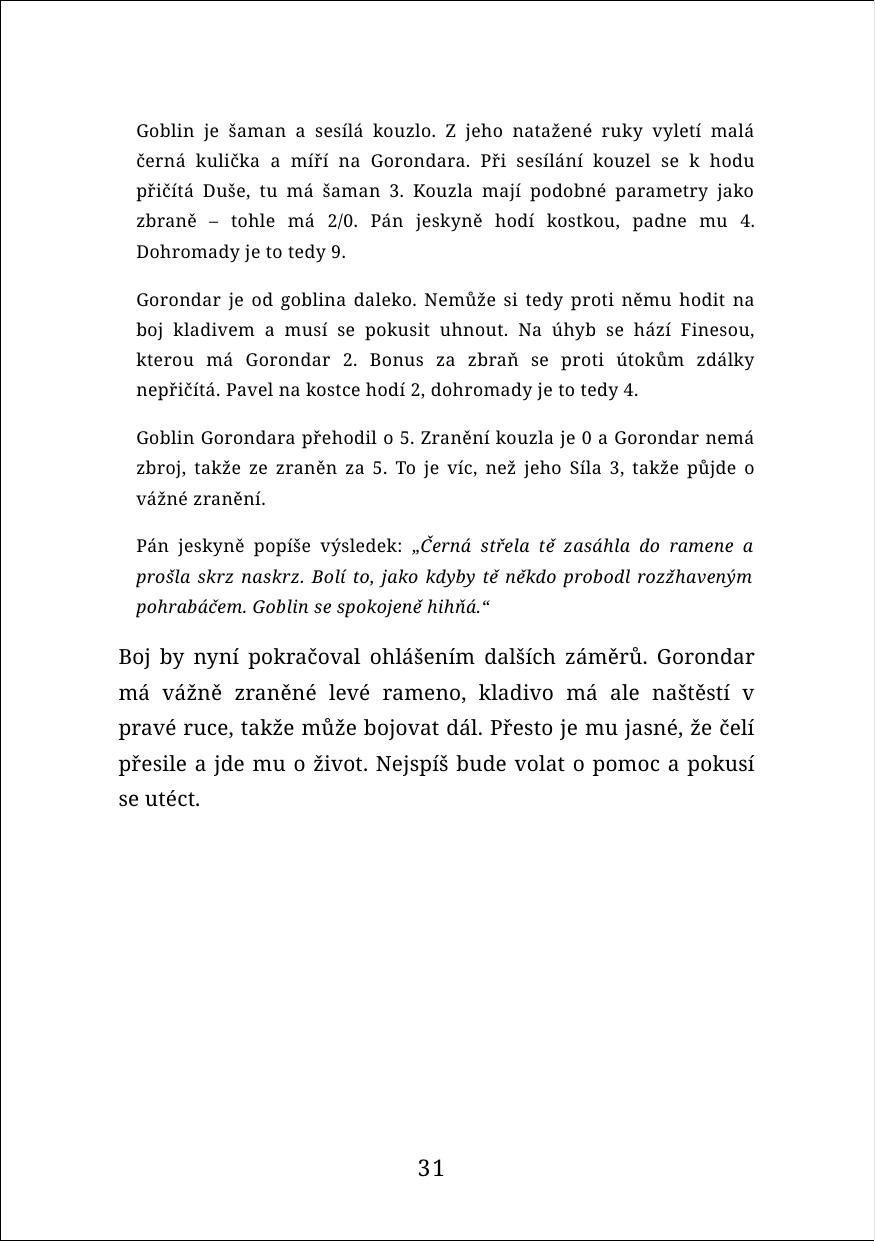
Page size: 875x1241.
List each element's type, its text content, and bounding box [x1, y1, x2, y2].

text Goblin Gorondara přehodil o 5. Zranění kouzla je 0 a Gorondar nemá zbroj, takže ze zraněn za 5. To je víc, než jeho Síla 3, takže půjde o vážné zranění. [136, 426, 756, 510]
text Boj by nyní pokračoval ohlášením dalších záměrů. Gorondar má vážně zraněné levé rameno, kladivo má ale naštěstí v pravé ruce, takže může bojovat dál. Přesto je mu jasné, že čelí přesile a jde mu o život. Nejspíš bude volat o pomoc a pokusí se utéct. [118, 642, 756, 813]
text Goblin je šaman a sesílá kouzlo. Z jeho natažené ruky vyletí malá černá kulička a míří na Gorondara. Při sesílání kouzel se k hodu přičítá Duše, tu má šaman 3. Kouzla mají podobné parametry jako zbraně – tohle má 2/0. Pán jeskyně hodí kostkou, padne mu 4. Dohromady je to tedy 9. [136, 118, 756, 263]
text Pán jeskyně popíše výsledek: „Černá střela tě zasáhla do ramene a prošla skrz naskrz. Bolí to, jako kdyby tě někdo probodl rozžhaveným pohrabáčem. Goblin se spokojeně hihňá.“ [136, 534, 756, 618]
text Gorondar je od goblina daleko. Nemůže si tedy proti němu hodit na boj kladivem a musí se pokusit uhnout. Na úhyb se hází Finesou, kterou má Gorondar 2. Bonus za zbraň se proti útokům zdálky nepřičítá. Pavel na kostce hodí 2, dohromady je to tedy 4. [136, 287, 756, 402]
